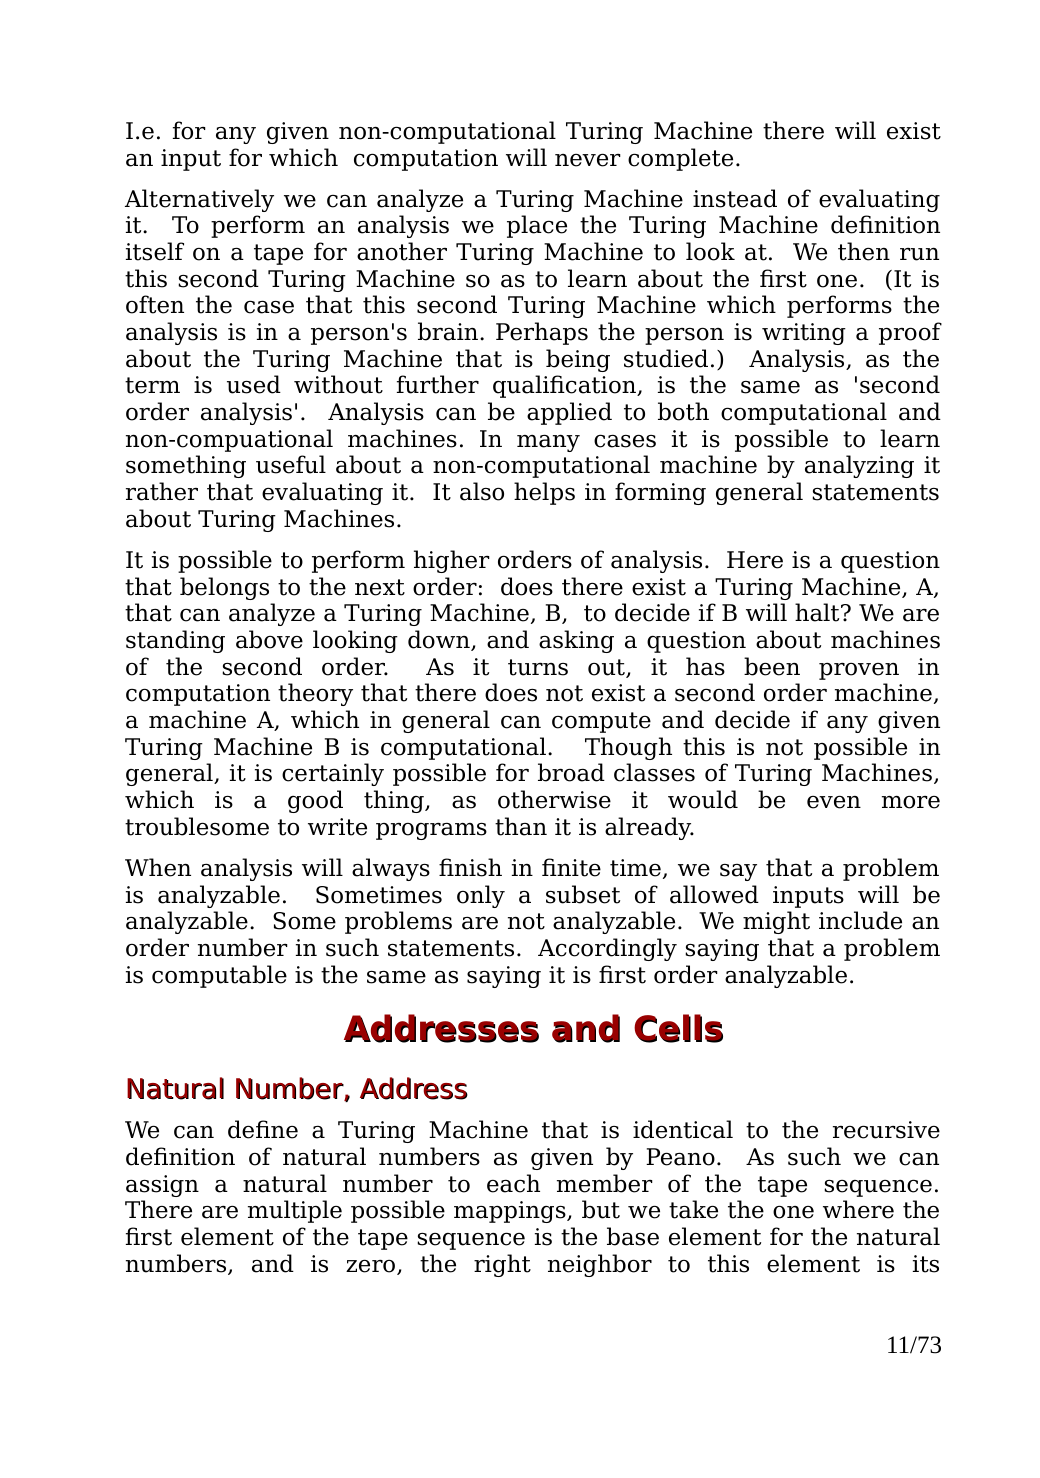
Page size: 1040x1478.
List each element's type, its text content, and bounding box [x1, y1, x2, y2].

text When analysis will always finish in finite time, we say that a problem is analyzable. Sometimes only a subset of allowed inputs will be analyzable. Some problems are not analyzable. We might include an order number in such statements. Accordingly saying that a problem is computable is the same as saying it is first order analyzable. [125, 855, 942, 988]
text I.e. for any given non-computational Turing Machine there will exist an input for which computation will never complete. [125, 118, 942, 171]
text Alternatively we can analyze a Turing Machine instead of evaluating it. To perform an analysis we place the Turing Machine definition itself on a tape for another Turing Machine to look at. We then run this second Turing Machine so as to learn about the first one. (It is often the case that this second Turing Machine which performs the analysis is in a person's brain. Perhaps the person is writing a proof about the Turing Machine that is being studied.) Analysis, as the term is used without further qualification, is the same as 'second order analysis'. Analysis can be applied to both computational and non-compuational machines. In many cases it is possible to learn something useful about a non-computational machine by analyzing it rather that evaluating it. It also helps in forming general statements about Turing Machines. [125, 186, 942, 533]
subtitle Addresses and Cells [125, 1009, 942, 1048]
subtitle Natural Number, Address [125, 1073, 942, 1105]
text It is possible to perform higher orders of analysis. Here is a question that belongs to the next order: does there exist a Turing Machine, A, that can analyze a Turing Machine, B, to decide if B will halt? We are standing above looking down, and asking a question about machines of the second order. As it turns out, it has been proven in computation theory that there does not exist a second order machine, a machine A, which in general can compute and decide if any given Turing Machine B is computational. Though this is not possible in general, it is certainly possible for broad classes of Turing Machines, which is a good thing, as otherwise it would be even more troublesome to write programs than it is already. [125, 547, 942, 841]
text We can define a Turing Machine that is identical to the recursive definition of natural numbers as given by Peano. As such we can assign a natural number to each member of the tape sequence. There are multiple possible mappings, but we take the one where the first element of the tape sequence is the base element for the natural numbers, and is zero, the right neighbor to this element is its [125, 1117, 942, 1277]
